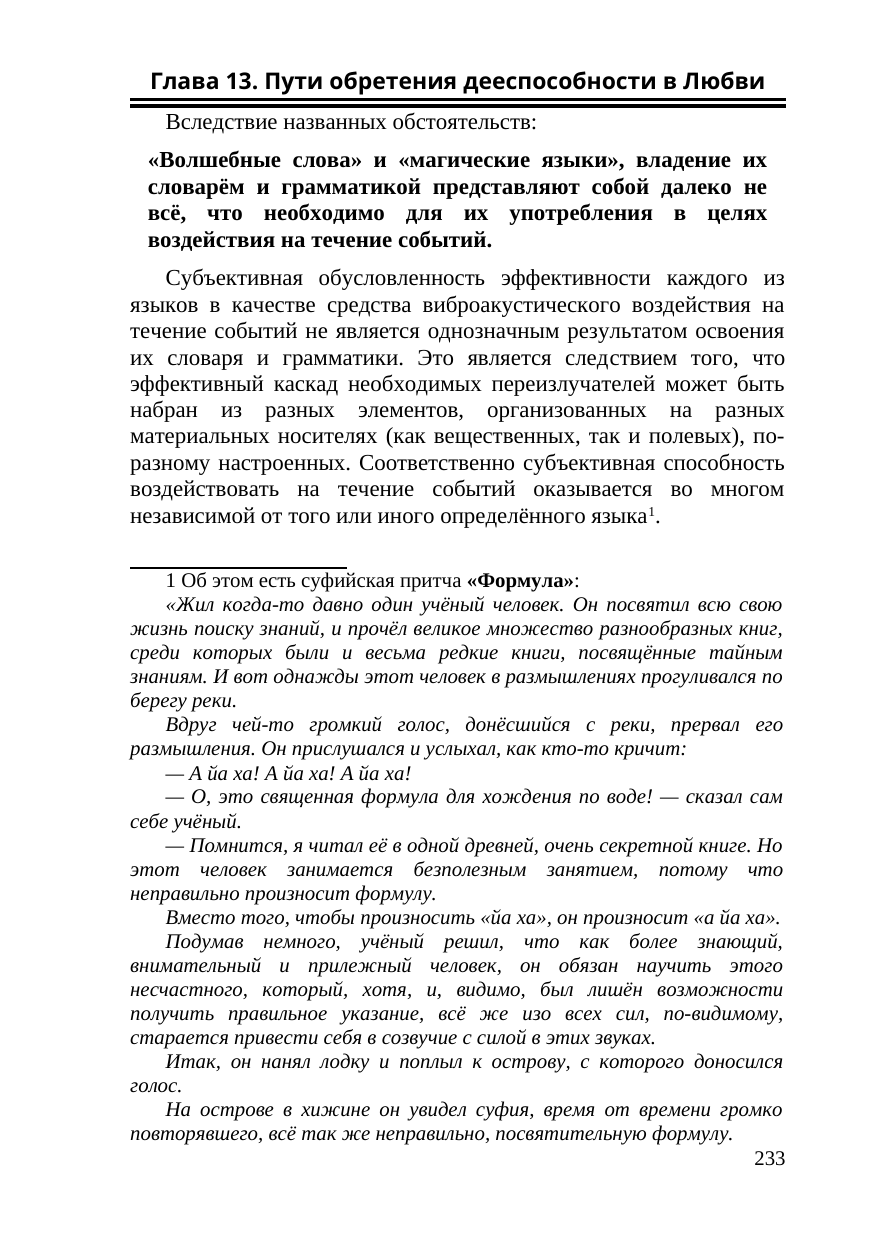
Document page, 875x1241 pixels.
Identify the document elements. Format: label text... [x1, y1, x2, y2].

text «Жил когда-то давно один учёный человек. Он посвятил всю свою жизнь поиску знаний, и прочёл великое множество разнообразных книг, среди которых были и весьма редкие книги, посвящённые тайным знаниям. И вот однажды этот человек в размышлениях прогуливался по берегу реки. [130, 592, 786, 712]
text — Помнится, я читал её в одной древней, очень секретной книге. Но этот человек занимается безполезным занятием, потому что неправильно произносит формулу. [130, 833, 786, 905]
text Субъективная обусловленность эффективности каждого из языков в качестве средства виброакустического воздействия на течение событий не является однозначным результатом освоения их словаря и грамматики. Это является след­ствием того, что эффективный каскад необходимых переизлучателей может быть набран из разных элементов, организованных на разных материальных носителях (как вещественных, так и полевых), по-разно­му настроенных. Соответственно субъективная способность воздействовать на течение событий оказывается во многом независимой от того или иного определённого языка. [130, 264, 786, 528]
text — А йа ха! А йа ха! А йа ха! [130, 760, 786, 784]
text На острове в хижине он увидел суфия, время от времени громко повторявшего, всё так же неправильно, посвятительную формулу. [130, 1097, 786, 1145]
text «Волшебные слова» и «магические языки», владение их словарём и грамматикой представляют собой далеко не всё, что необходимо для их употребления в целях воздействия на течение событий. [148, 147, 768, 252]
text Вместо того, чтобы произносить «йа ха», он произносит «а йа ха». [130, 905, 786, 929]
text Вследствие названных обстоятельств: [130, 108, 786, 134]
text Вдруг чей-то громкий голос, донёсшийся с реки, прервал его размышления. Он прислушался и услыхал, как кто-то кричит: [130, 712, 786, 760]
text Итак, он нанял лодку и поплыл к острову, с которого доносился голос. [130, 1049, 786, 1097]
text Подумав немного, учёный решил, что как более знающий, внимательный и прилежный человек, он обязан научить этого несчастного, ко­то­рый, хотя, и, видимо, был лишён возможности получить правильное указание, всё же изо всех сил, по-видимому, старается привести себя в созвучие с силой в этих звуках. [130, 929, 786, 1049]
text Об этом есть суфийская притча «Формула»: [130, 568, 786, 592]
text — О, это священная формула для хождения по воде! — сказал сам себе учёный. [130, 784, 786, 833]
